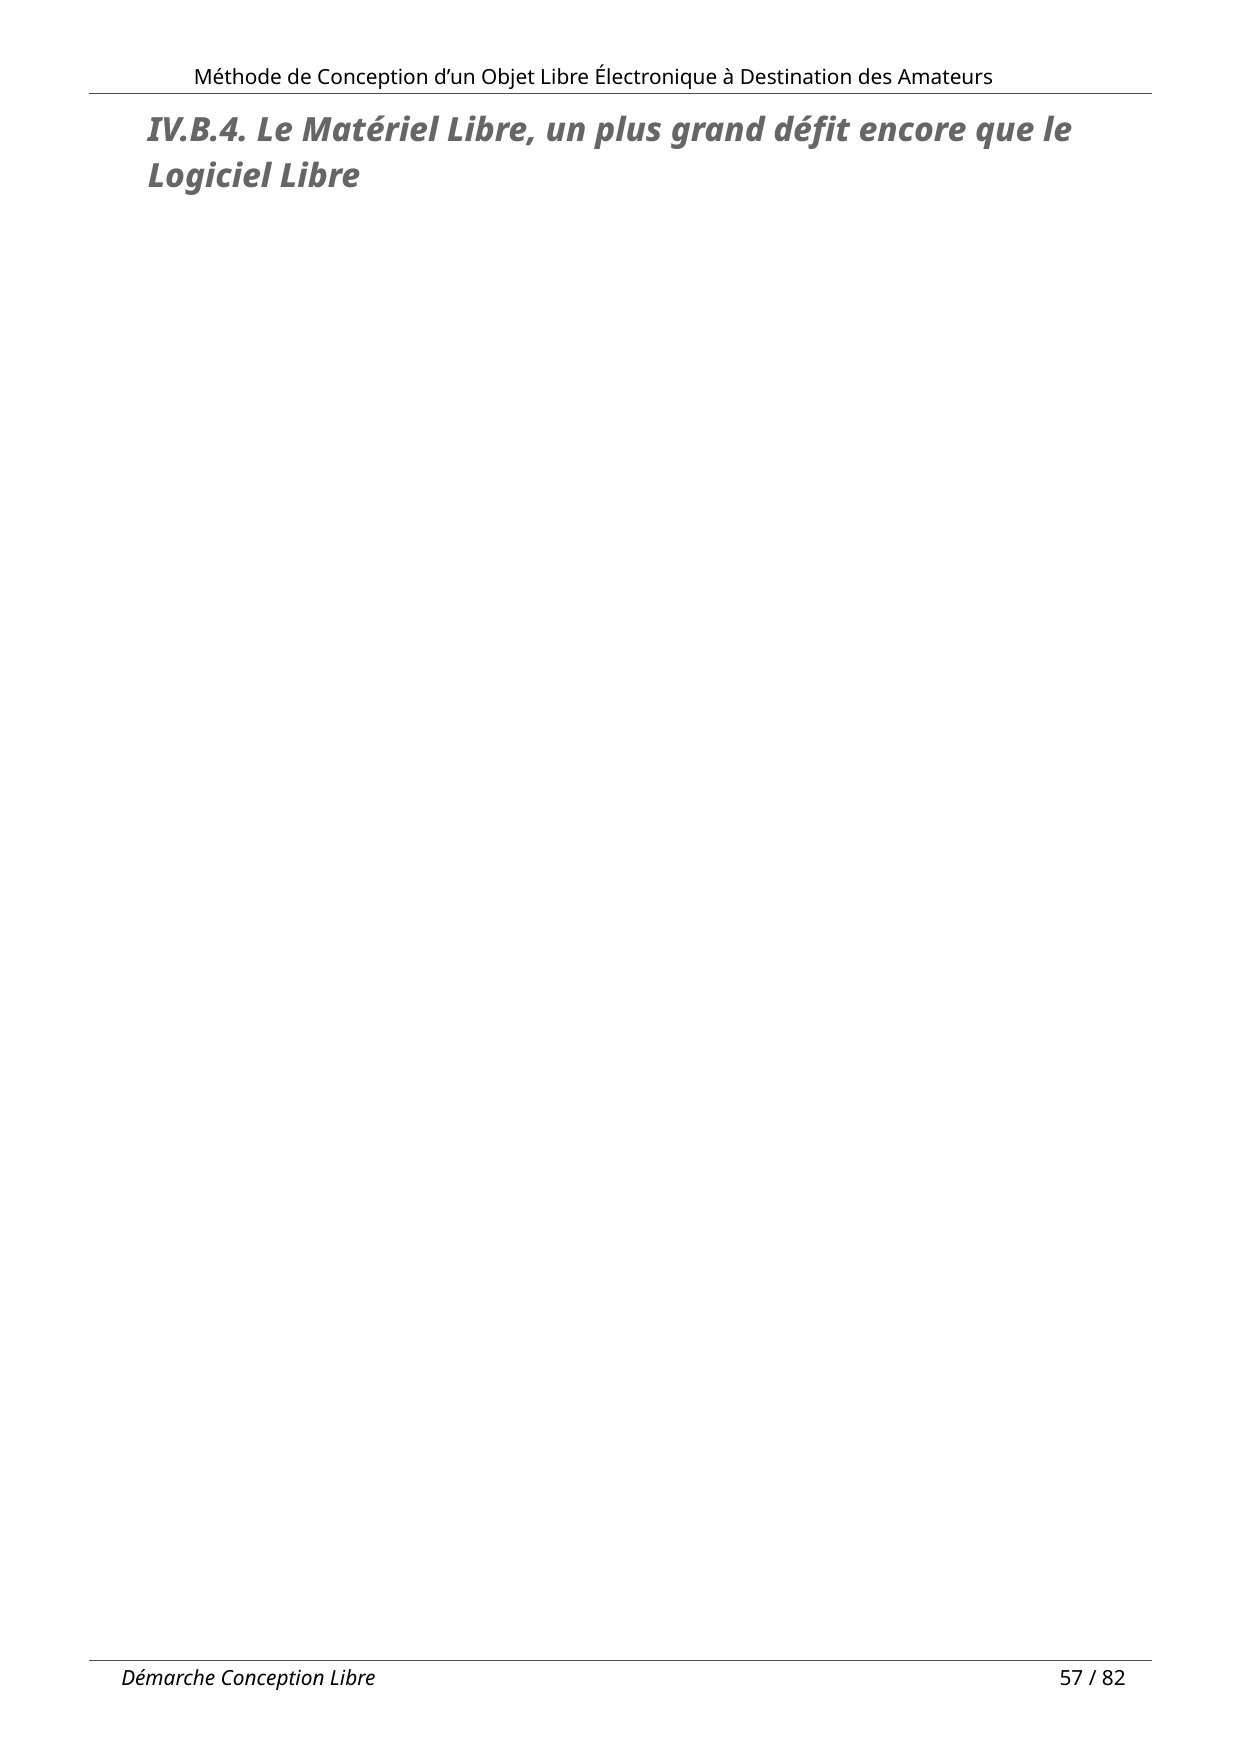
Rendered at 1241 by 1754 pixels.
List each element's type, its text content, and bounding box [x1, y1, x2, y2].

subtitle Le Matériel Libre, un plus grand défit encore que le Logiciel Libre [148, 106, 1152, 197]
